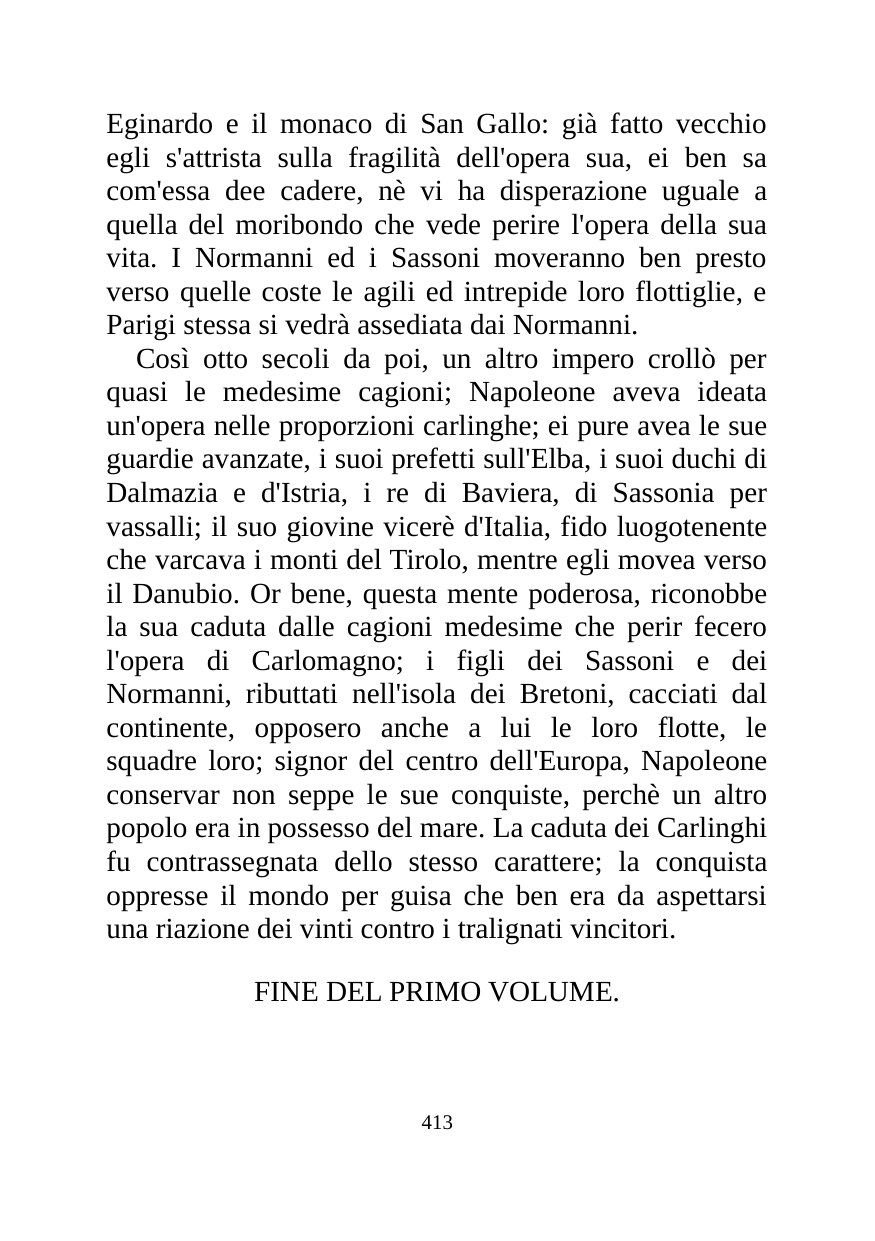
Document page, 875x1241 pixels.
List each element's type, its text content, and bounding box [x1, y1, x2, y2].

text Eginardo e il monaco di San Gallo: già fatto vecchio egli s'attrista sulla fragilità dell'opera sua, ei ben sa com'essa dee cadere, nè vi ha disperazione uguale a quella del moribondo che vede perire l'opera della sua vita. I Normanni ed i Sassoni moveranno ben presto verso quelle coste le agili ed intrepide loro flottiglie, e Parigi stessa si vedrà assediata dai Normanni. [106, 106, 768, 341]
text Così otto secoli da poi, un altro impero crollò per quasi le medesime cagioni; Napoleone aveva ideata un'opera nelle proporzioni carlinghe; ei pure avea le sue guardie avanzate, i suoi prefetti sull'Elba, i suoi duchi di Dalmazia e d'Istria, i re di Baviera, di Sassonia per vassalli; il suo giovine vicerè d'Italia, fido luogotenente che varcava i monti del Tirolo, mentre egli movea verso il Danubio. Or bene, questa mente poderosa, riconobbe la sua caduta dalle cagioni medesime che perir fecero l'opera di Carlomagno; i figli dei Sassoni e dei Normanni, ributtati nell'isola dei Bretoni, cacciati dal continente, opposero anche a lui le loro flotte, le squadre loro; signor del centro dell'Europa, Napoleone conservar non seppe le sue conquiste, perchè un altro popolo era in possesso del mare. La caduta dei Carlinghi fu contrassegnata dello stesso carattere; la conquista oppresse il mondo per guisa che ben era da aspettarsi una riazione dei vinti contro i tralignati vincitori. [106, 341, 768, 945]
text FINE DEL PRIMO VOLUME. [106, 974, 768, 1007]
